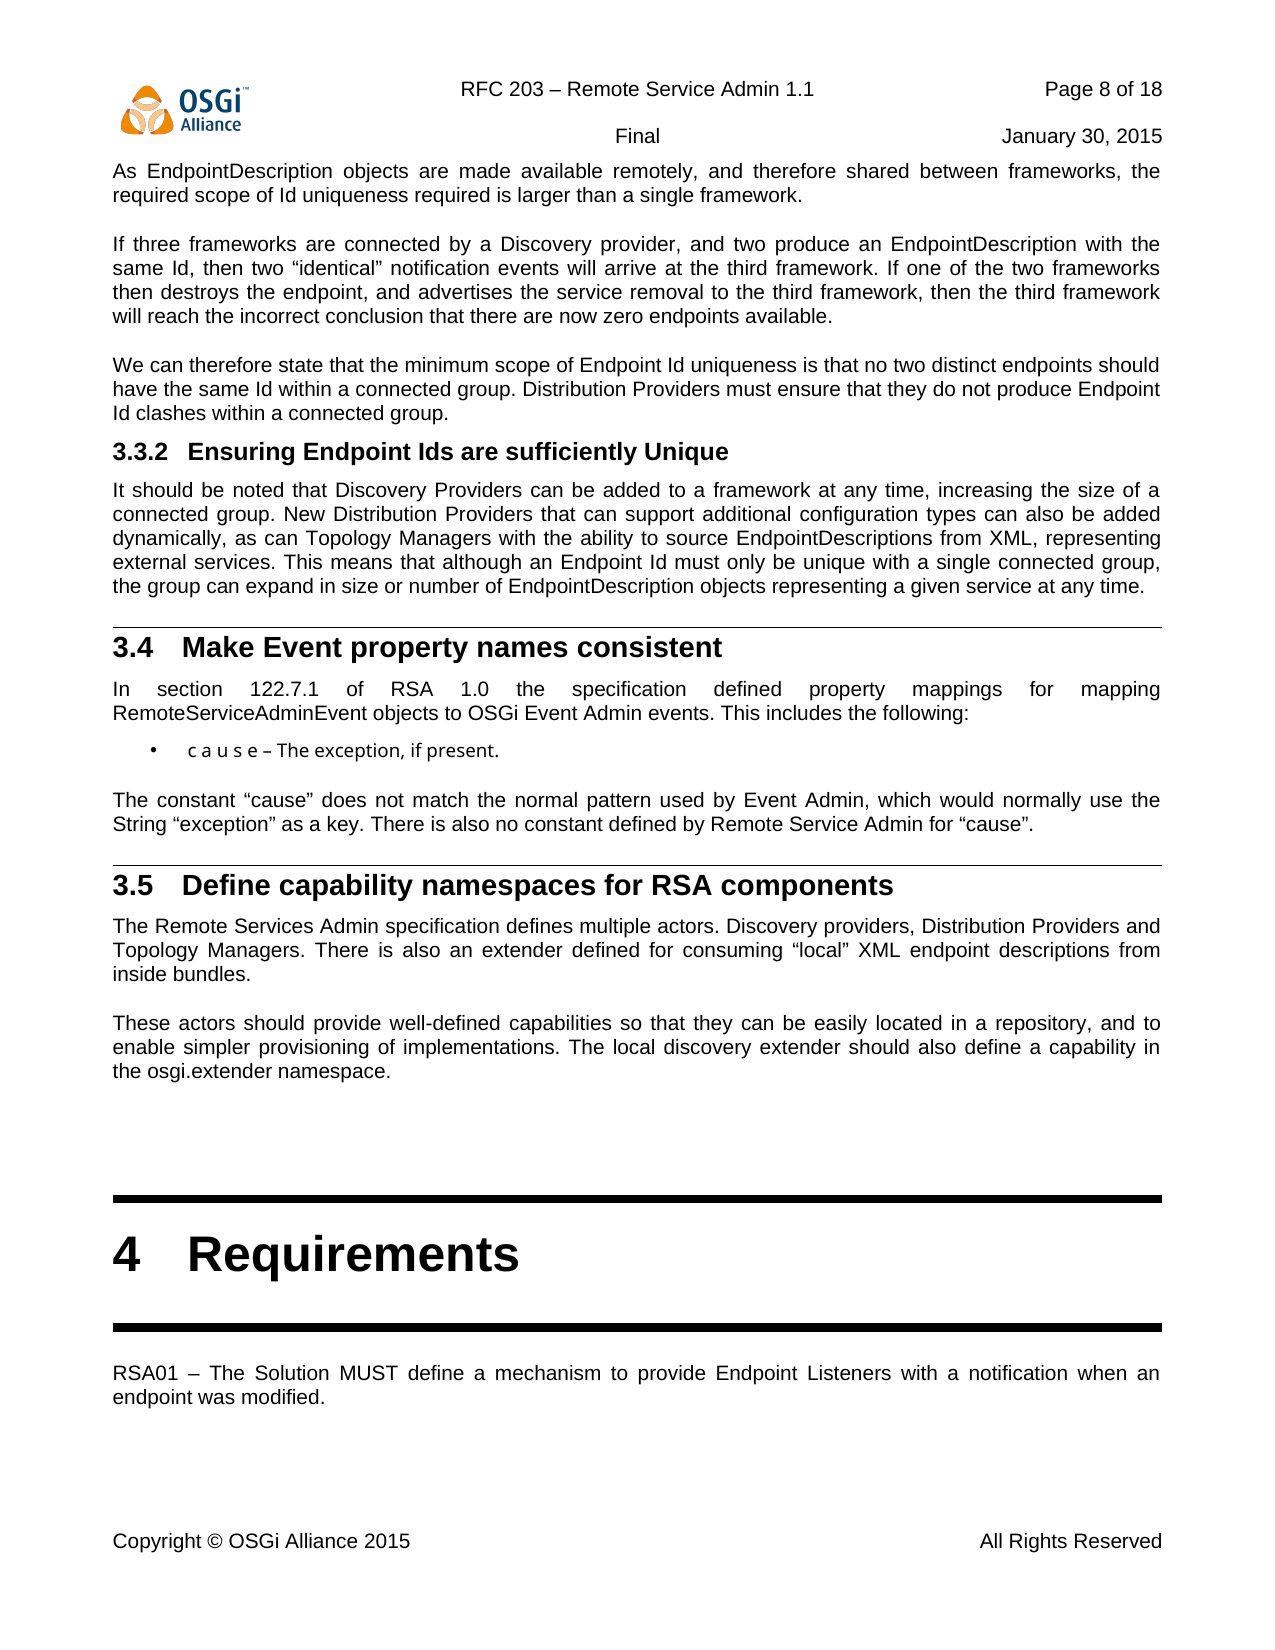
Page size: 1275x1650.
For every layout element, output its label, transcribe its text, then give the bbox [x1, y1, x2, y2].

text The constant “cause” does not match the normal pattern used by Event Admin, which would normally use the String “exception” as a key. There is also no constant defined by Remote Service Admin for “cause”. [112, 787, 1162, 835]
subtitle Define capability namespaces for RSA components [112, 866, 1162, 901]
text These actors should provide well-defined capabilities so that they can be easily located in a repository, and to enable simpler provisioning of implementations. The local discovery extender should also define a capability in the osgi.extender namespace. [112, 1011, 1162, 1082]
text If three frameworks are connected by a Discovery provider, and two produce an EndpointDescription with the same Id, then two “identical” notification events will arrive at the third framework. If one of the two frameworks then destroys the endpoint, and advertises the service removal to the third framework, then the third framework will reach the incorrect conclusion that there are now zero endpoints available. [112, 232, 1162, 328]
subtitle Make Event property names consistent [112, 628, 1162, 664]
list c a u s e – The exception, if present. [150, 737, 1162, 762]
text It should be noted that Discovery Providers can be added to a framework at any time, increasing the size of a connected group. New Distribution Providers that can support additional configuration types can also be added dynamically, as can Topology Managers with the ability to source EndpointDescriptions from XML, representing external services. This means that although an Endpoint Id must only be unique with a single connected group, the group can expand in size or number of EndpointDescription objects representing a given service at any time. [112, 478, 1162, 598]
text The Remote Services Admin specification defines multiple actors. Discovery providers, Distribution Providers and Topology Managers. There is also an extender defined for consuming “local” XML endpoint descriptions from inside bundles. [112, 914, 1162, 986]
subtitle Requirements [112, 1196, 1162, 1332]
text RSA01 – The Solution MUST define a mechanism to provide Endpoint Listeners with a notification when an endpoint was modified. [112, 1361, 1162, 1409]
text As EndpointDescription objects are made available remotely, and therefore shared between frameworks, the required scope of Id uniqueness required is larger than a single framework. [112, 159, 1162, 207]
picture [113, 78, 257, 142]
text We can therefore state that the minimum scope of Endpoint Id uniqueness is that no two distinct endpoints should have the same Id within a connected group. Distribution Providers must ensure that they do not produce Endpoint Id clashes within a connected group. [112, 353, 1162, 424]
subtitle Ensuring Endpoint Ids are sufficiently Unique [112, 437, 1162, 466]
text In section 122.7.1 of RSA 1.0 the specification defined property mappings for mapping RemoteServiceAdminEvent objects to OSGi Event Admin events. This includes the following: [112, 676, 1162, 724]
